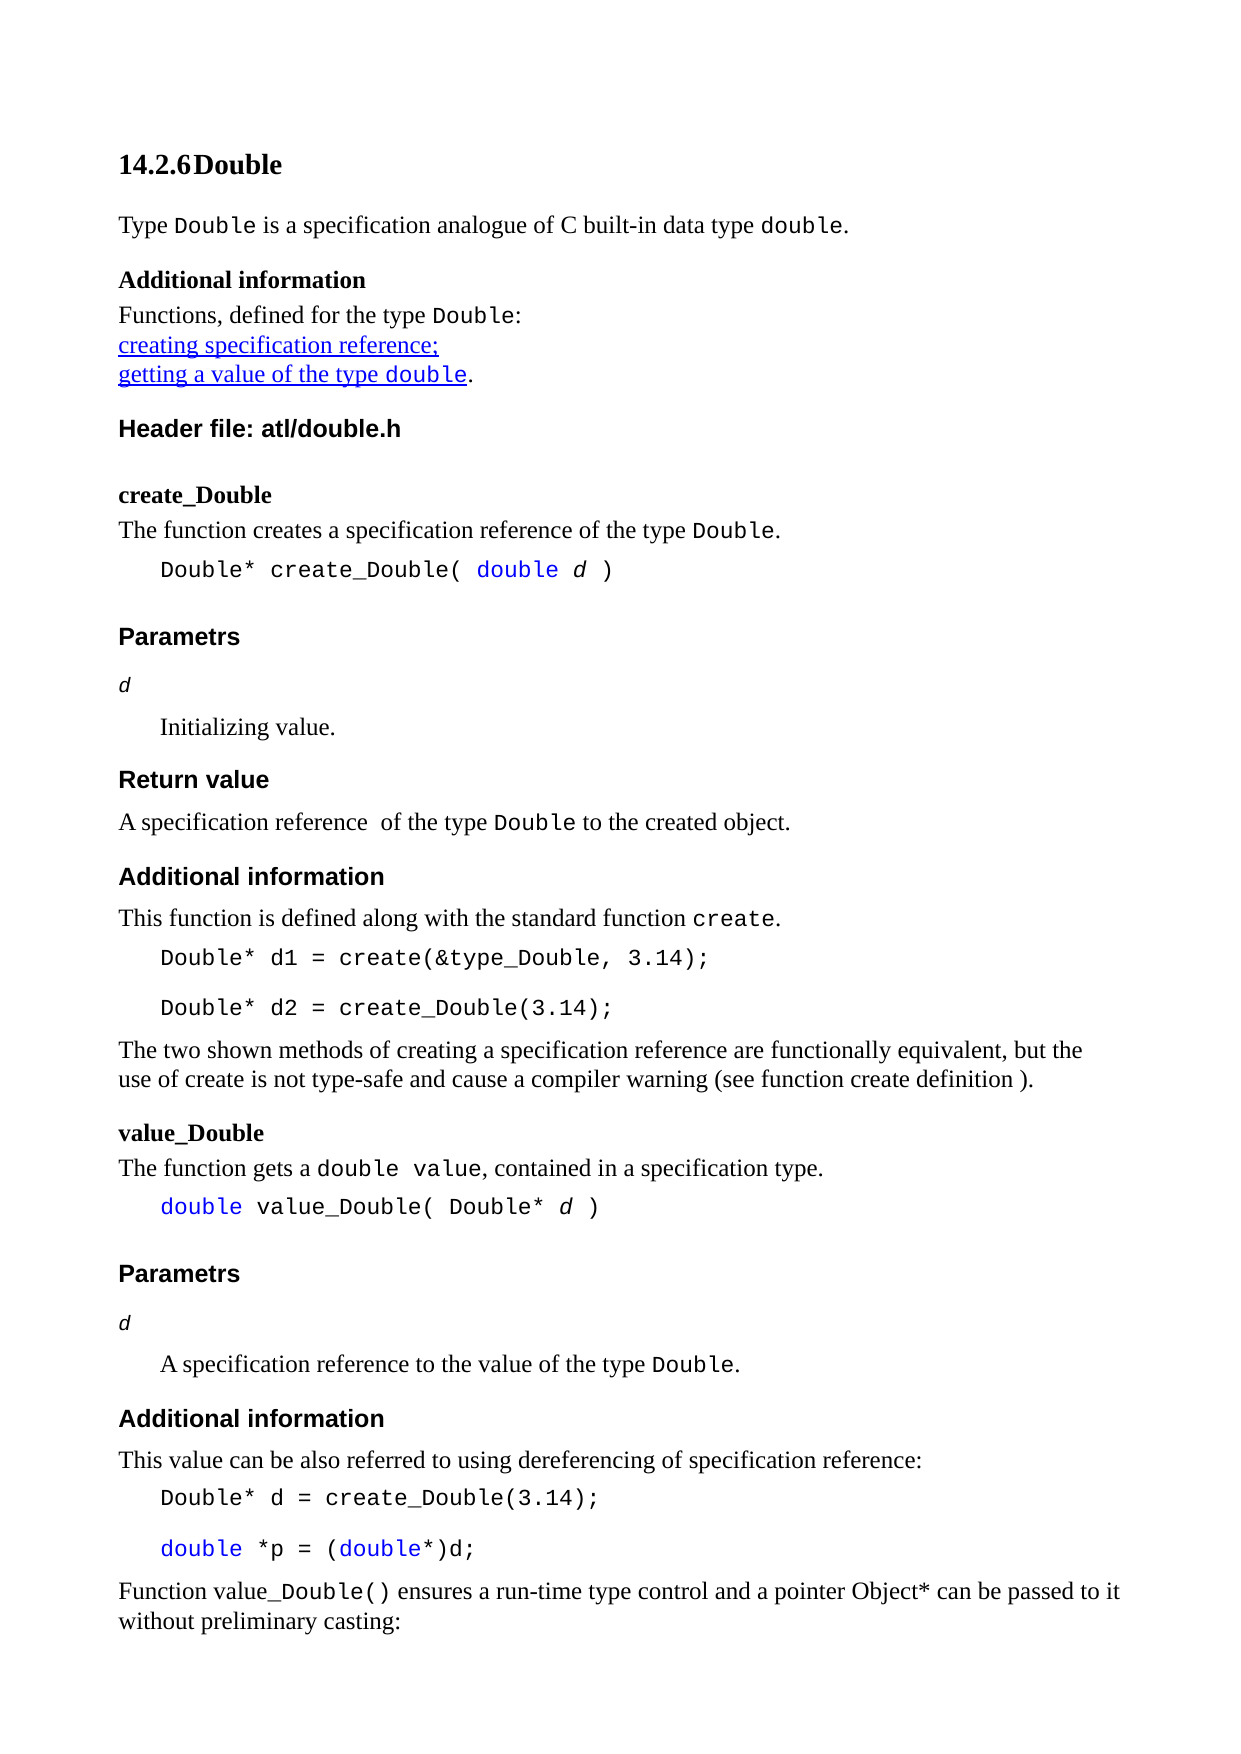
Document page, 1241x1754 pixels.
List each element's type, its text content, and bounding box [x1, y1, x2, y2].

subtitle Parametrs [118, 1259, 1122, 1288]
text Functions, defined for the type Double: [118, 300, 1122, 330]
subtitle Additional information [118, 1404, 1122, 1433]
text Double* create_Double( double d ) [160, 558, 1122, 584]
subtitle Additional information [118, 862, 1122, 891]
text A specification reference of the type Double to the created object. [118, 807, 1122, 837]
text A specification reference to the value of the type Double. [159, 1349, 1122, 1379]
subtitle Parametrs [118, 622, 1122, 651]
text Double* d1 = create(&type_Double, 3.14); [160, 946, 1122, 972]
text double *p = (double*)d; [160, 1537, 1122, 1563]
text This function is defined along with the standard function create. [118, 903, 1122, 933]
text The two shown methods of creating a specification reference are functionally equivalent, but the use of create is not type-safe and cause a compiler warning (see function create definition ). [118, 1035, 1122, 1093]
text d [118, 676, 1122, 699]
text Type Double is a specification analogue of C built-in data type double. [118, 210, 1122, 240]
text Double* d2 = create_Double(3.14); [160, 997, 1122, 1023]
text The function creates a specification reference of the type Double. [118, 516, 1122, 546]
text Function value_Double() ensures a run-time type control and a pointer Object* can be passed to it without preliminary casting: [118, 1576, 1122, 1635]
text double value_Double( Double* d ) [160, 1195, 1122, 1221]
subtitle Additional information [118, 265, 1122, 294]
text The function gets a double value, contained in a specification type. [118, 1153, 1122, 1183]
subtitle create_Double [118, 481, 1122, 509]
text This value can be also referred to using dereferencing of specification reference: [118, 1445, 1122, 1474]
text d [118, 1313, 1122, 1336]
subtitle value_Double [118, 1118, 1122, 1146]
subtitle Double [118, 147, 1122, 181]
text creating specification reference; [118, 330, 1122, 359]
text Double* d = create_Double(3.14); [160, 1486, 1122, 1512]
text getting a value of the type double. [118, 359, 1122, 389]
text Initializing value. [159, 712, 1122, 740]
subtitle Return value [118, 765, 1122, 794]
subtitle Header file: atl/double.h [118, 414, 1122, 443]
